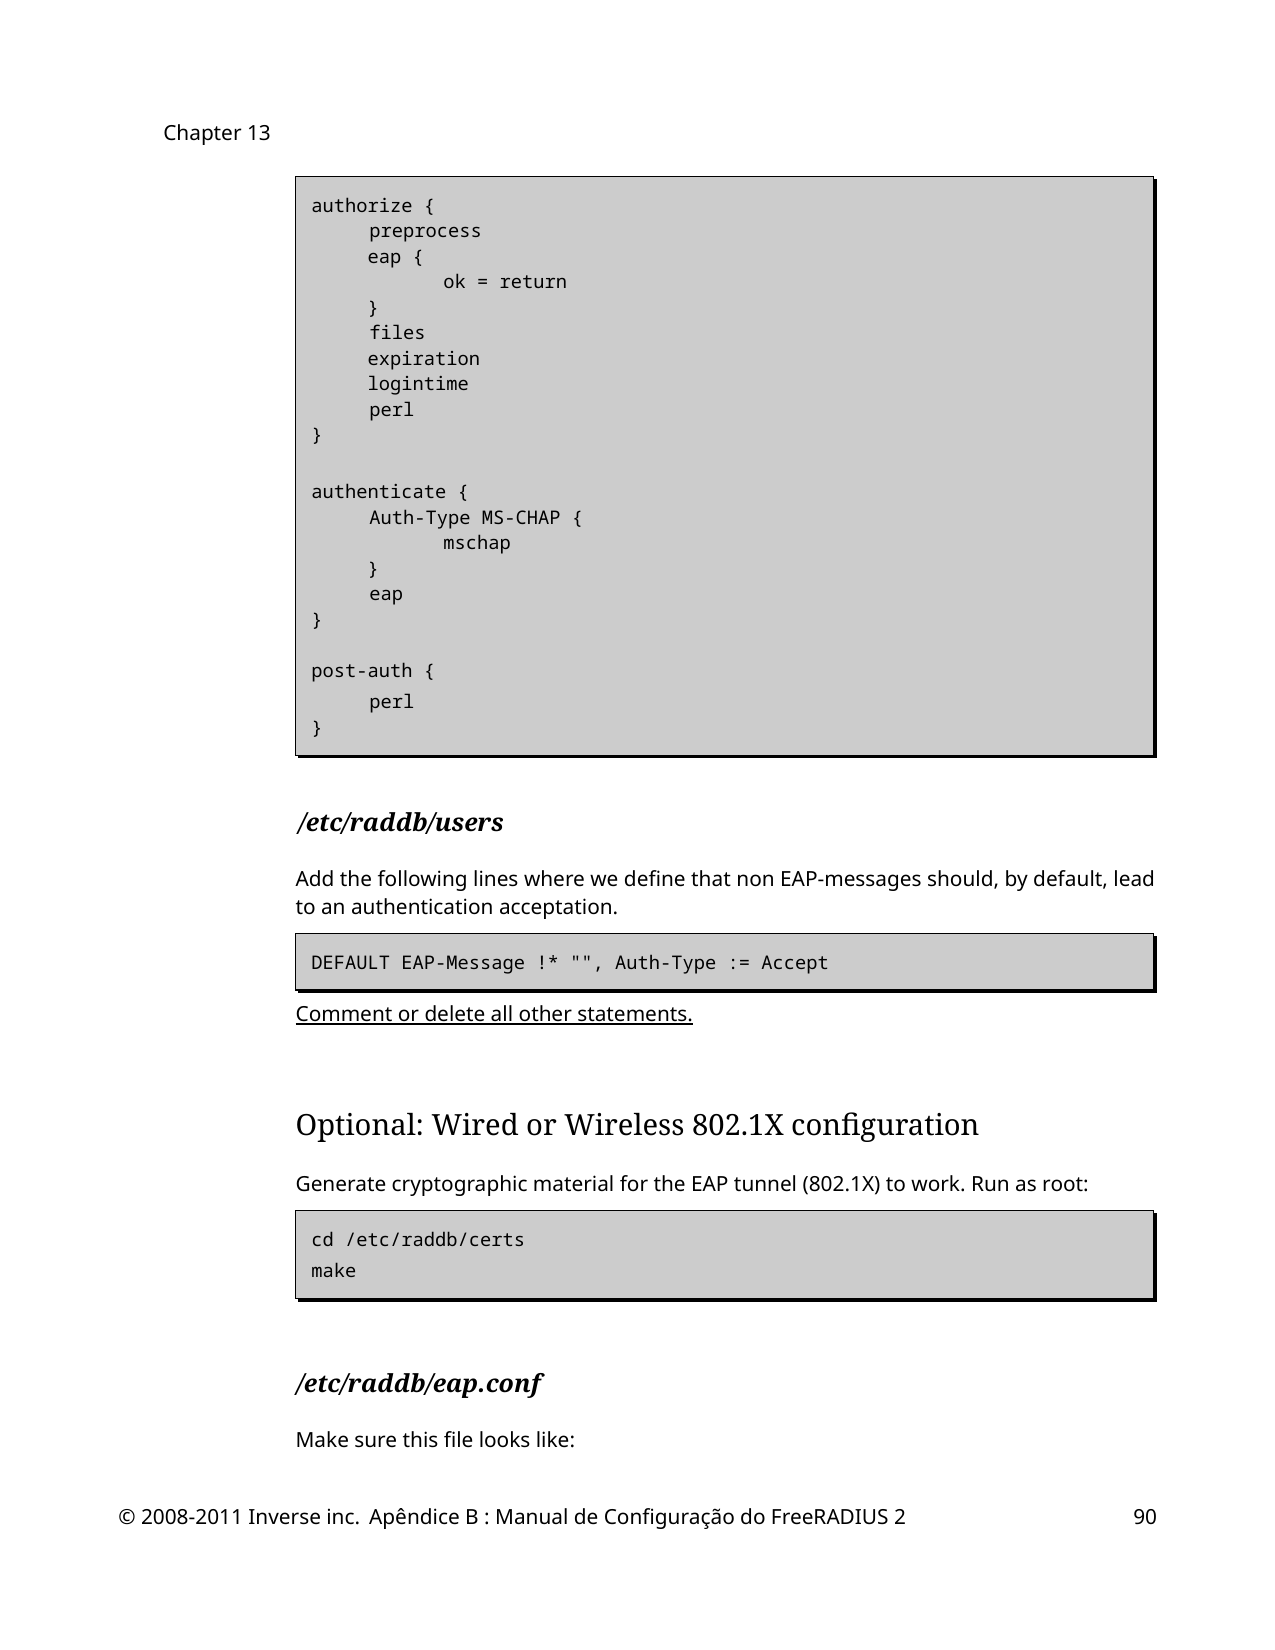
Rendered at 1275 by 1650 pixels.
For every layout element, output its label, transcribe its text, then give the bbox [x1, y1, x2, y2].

text authorize { preprocess eap { ok = return } files expiration logintime perl } [296, 177, 1153, 437]
subtitle Optional: Wired or Wireless 802.1X configuration [295, 1105, 1157, 1144]
text perl } [296, 673, 1153, 755]
subtitle /etc/raddb/users [261, 805, 1157, 839]
subtitle /etc/raddb/eap.conf [259, 1366, 1157, 1400]
text Comment or delete all other statements. [295, 999, 1157, 1028]
text authenticate { Auth-Type MS-CHAP { mschap } eap } post-auth { [296, 437, 1153, 673]
text cd /etc/raddb/certs [296, 1211, 1153, 1242]
text Make sure this file looks like: [295, 1425, 1157, 1453]
text DEFAULT EAP-Message !* "", Auth-Type := Accept [296, 934, 1153, 989]
text make [296, 1242, 1153, 1298]
text Generate cryptographic material for the EAP tunnel (802.1X) to work. Run as root: [295, 1169, 1157, 1198]
text Add the following lines where we define that non EAP-messages should, by default, lead to an authentication acceptation. [295, 864, 1157, 921]
